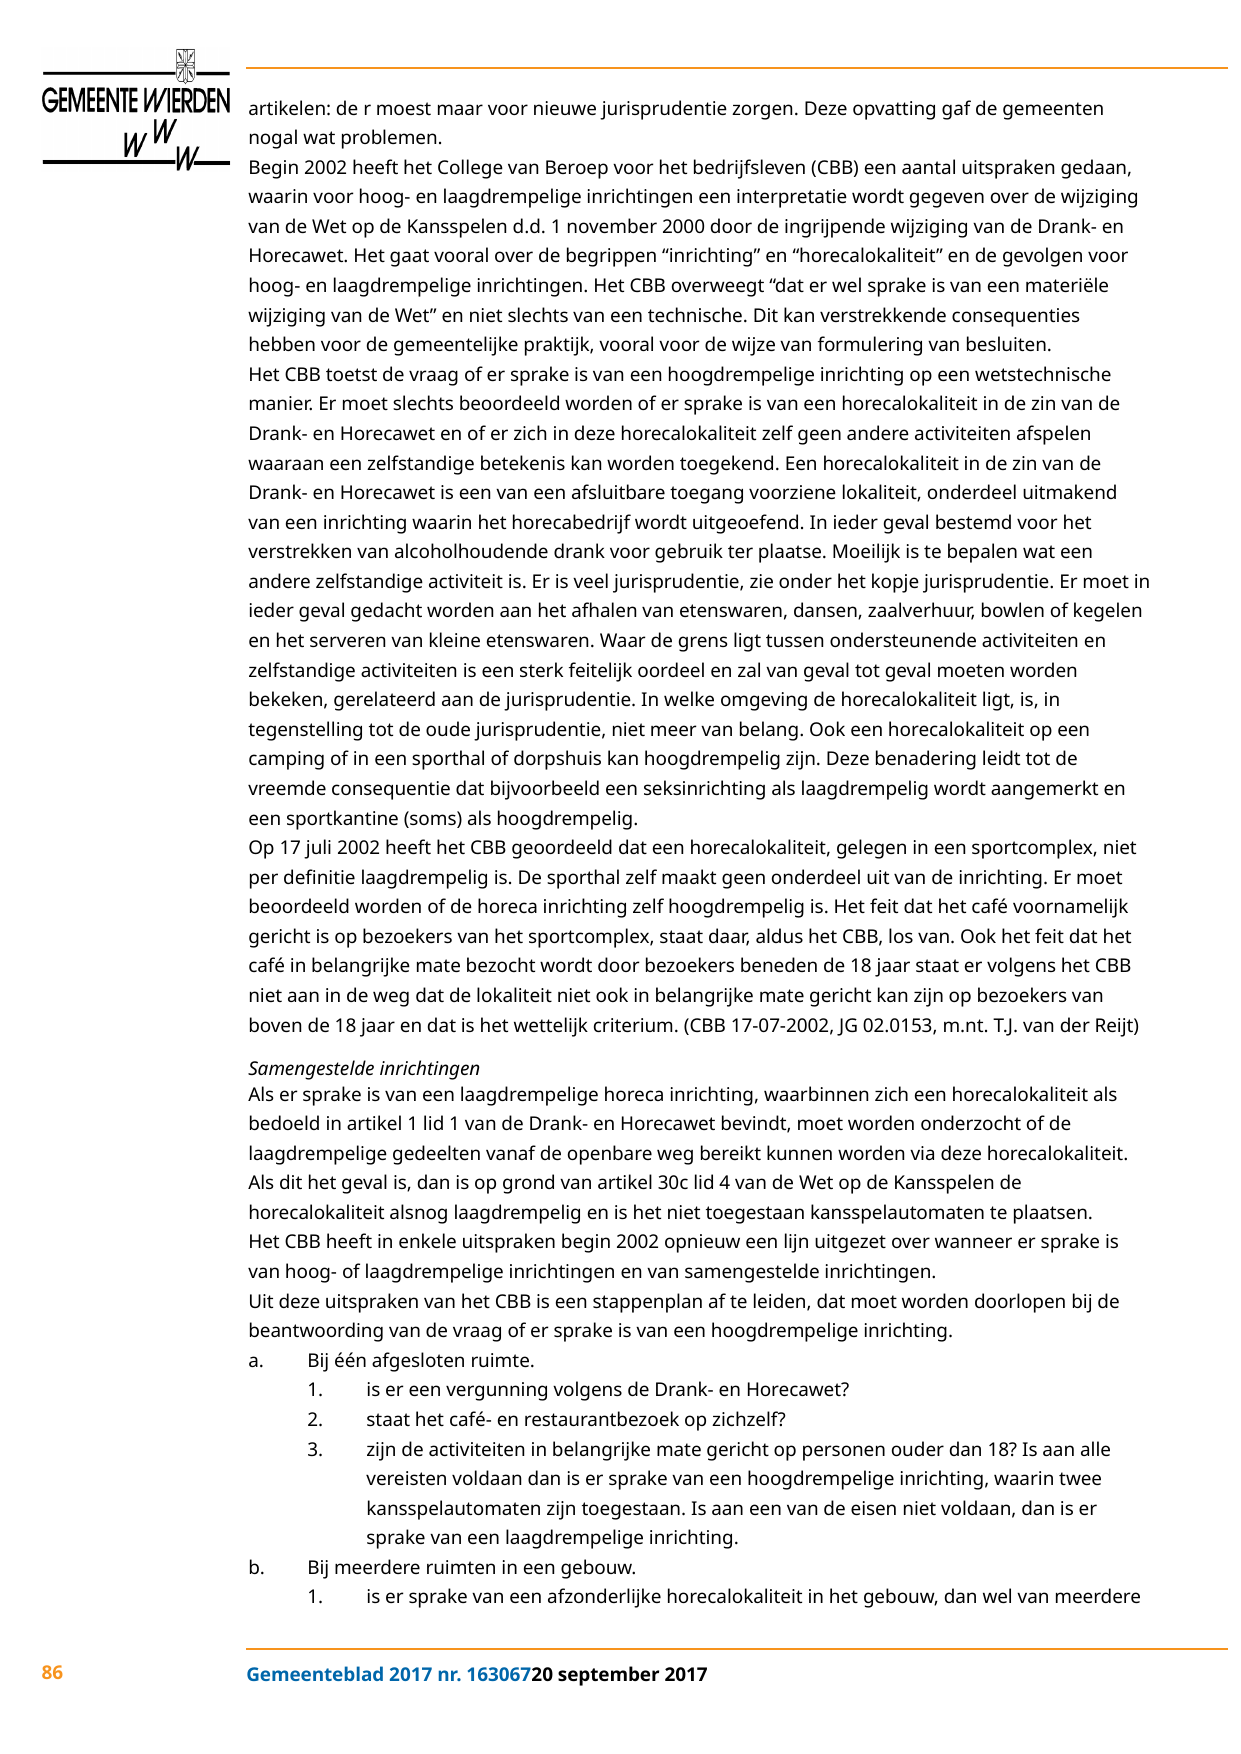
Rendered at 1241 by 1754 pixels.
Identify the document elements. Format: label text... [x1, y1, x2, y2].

text Het CBB toetst de vraag of er sprake is van een hoogdrempelige inrichting op een wetstechnische manier. Er moet slechts beoordeeld worden of er sprake is van een horecalokaliteit in de zin van de Drank- en Horecawet en of er zich in deze horecalokaliteit zelf geen andere activiteiten afspelen waaraan een zelfstandige betekenis kan worden toegekend. Een horecalokaliteit in de zin van de Drank- en Horecawet is een van een afsluitbare toegang voorziene lokaliteit, onderdeel uitmakend van een inrichting waarin het horecabedrijf wordt uitgeoefend. In ieder geval bestemd voor het verstrekken van alcoholhoudende drank voor gebruik ter plaatse. Moeilijk is te bepalen wat een andere zelfstandige activiteit is. Er is veel jurisprudentie, zie onder het kopje jurisprudentie. Er moet in ieder geval gedacht worden aan het afhalen van etenswaren, dansen, zaalverhuur, bowlen of kegelen en het serveren van kleine etenswaren. Waar de grens ligt tussen ondersteunende activiteiten en zelfstandige activiteiten is een sterk feitelijk oordeel en zal van geval tot geval moeten worden bekeken, gerelateerd aan de jurisprudentie. In welke omgeving de horecalokaliteit ligt, is, in tegenstelling tot de oude jurisprudentie, niet meer van belang. Ook een horecalokaliteit op een camping of in een sporthal of dorpshuis kan hoogdrempelig zijn. Deze benadering leidt tot de vreemde consequentie dat bijvoorbeeld een seksinrichting als laagdrempelig wordt aangemerkt en een sportkantine (soms) als hoogdrempelig. [248, 361, 1152, 831]
text Als er sprake is van een laagdrempelige horeca inrichting, waarbinnen zich een horecalokaliteit als bedoeld in artikel 1 lid 1 van de Drank- en Horecawet bevindt, moet worden onderzocht of de laagdrempelige gedeelten vanaf de openbare weg bereikt kunnen worden via deze horecalokaliteit. [248, 1081, 1152, 1166]
text Samengestelde inrichtingen [248, 1055, 1152, 1081]
list Bij één afgesloten ruimte. [248, 1347, 1152, 1373]
list zijn de activiteiten in belangrijke mate gericht op personen ouder dan 18? Is aan alle vereisten voldaan dan is er sprake van een hoogdrempelige inrichting, waarin twee kansspelautomaten zijn toegestaan. Is aan een van de eisen niet voldaan, dan is er sprake van een laagdrempelige inrichting. [307, 1436, 1152, 1550]
text Uit deze uitspraken van het CBB is een stappenplan af te leiden, dat moet worden doorlopen bij de beantwoording van de vraag of er sprake is van een hoogdrempelige inrichting. [248, 1288, 1152, 1343]
list is er een vergunning volgens de Drank- en Horecawet? [307, 1377, 1152, 1402]
text Op 17 juli 2002 heeft het CBB geoordeeld dat een horecalokaliteit, gelegen in een sportcomplex, niet per definitie laagdrempelig is. De sporthal zelf maakt geen onderdeel uit van de inrichting. Er moet beoordeeld worden of de horeca inrichting zelf hoogdrempelig is. Het feit dat het café voornamelijk gericht is op bezoekers van het sportcomplex, staat daar, aldus het CBB, los van. Ook het feit dat het café in belangrijke mate bezocht wordt door bezoekers beneden de 18 jaar staat er volgens het CBB niet aan in de weg dat de lokaliteit niet ook in belangrijke mate gericht kan zijn op bezoekers van boven de 18 jaar en dat is het wettelijk criterium. (CBB 17-07-2002, JG 02.0153, m.nt. T.J. van der Reijt) [248, 834, 1152, 1038]
picture [41, 47, 231, 172]
list Bij meerdere ruimten in een gebouw. [248, 1554, 1152, 1580]
text Als dit het geval is, dan is op grond van artikel 30c lid 4 van de Wet op de Kansspelen de horecalokaliteit alsnog laagdrempelig en is het niet toegestaan kansspelautomaten te plaatsen. [248, 1169, 1152, 1225]
list staat het café- en restaurantbezoek op zichzelf? [307, 1406, 1152, 1432]
text Het CBB heeft in enkele uitspraken begin 2002 opnieuw een lijn uitgezet over wanneer er sprake is van hoog- of laagdrempelige inrichtingen en van samengestelde inrichtingen. [248, 1229, 1152, 1284]
text artikelen: de r moest maar voor nieuwe jurisprudentie zorgen. Deze opvatting gaf de gemeenten nogal wat problemen. [248, 95, 1152, 150]
list is er sprake van een afzonderlijke horecalokaliteit in het gebouw, dan wel van meerdere [307, 1584, 1152, 1609]
text Begin 2002 heeft het College van Beroep voor het bedrijfsleven (CBB) een aantal uitspraken gedaan, waarin voor hoog- en laagdrempelige inrichtingen een interpretatie wordt gegeven over de wijziging van de Wet op de Kansspelen d.d. 1 november 2000 door de ingrijpende wijziging van de Drank- en Horecawet. Het gaat vooral over de begrippen “inrichting” en “horecalokaliteit” en de gevolgen voor hoog- en laagdrempelige inrichtingen. Het CBB overweegt “dat er wel sprake is van een materiële wijziging van de Wet” en niet slechts van een technische. Dit kan verstrekkende consequenties hebben voor de gemeentelijke praktijk, vooral voor de wijze van formulering van besluiten. [248, 154, 1152, 357]
